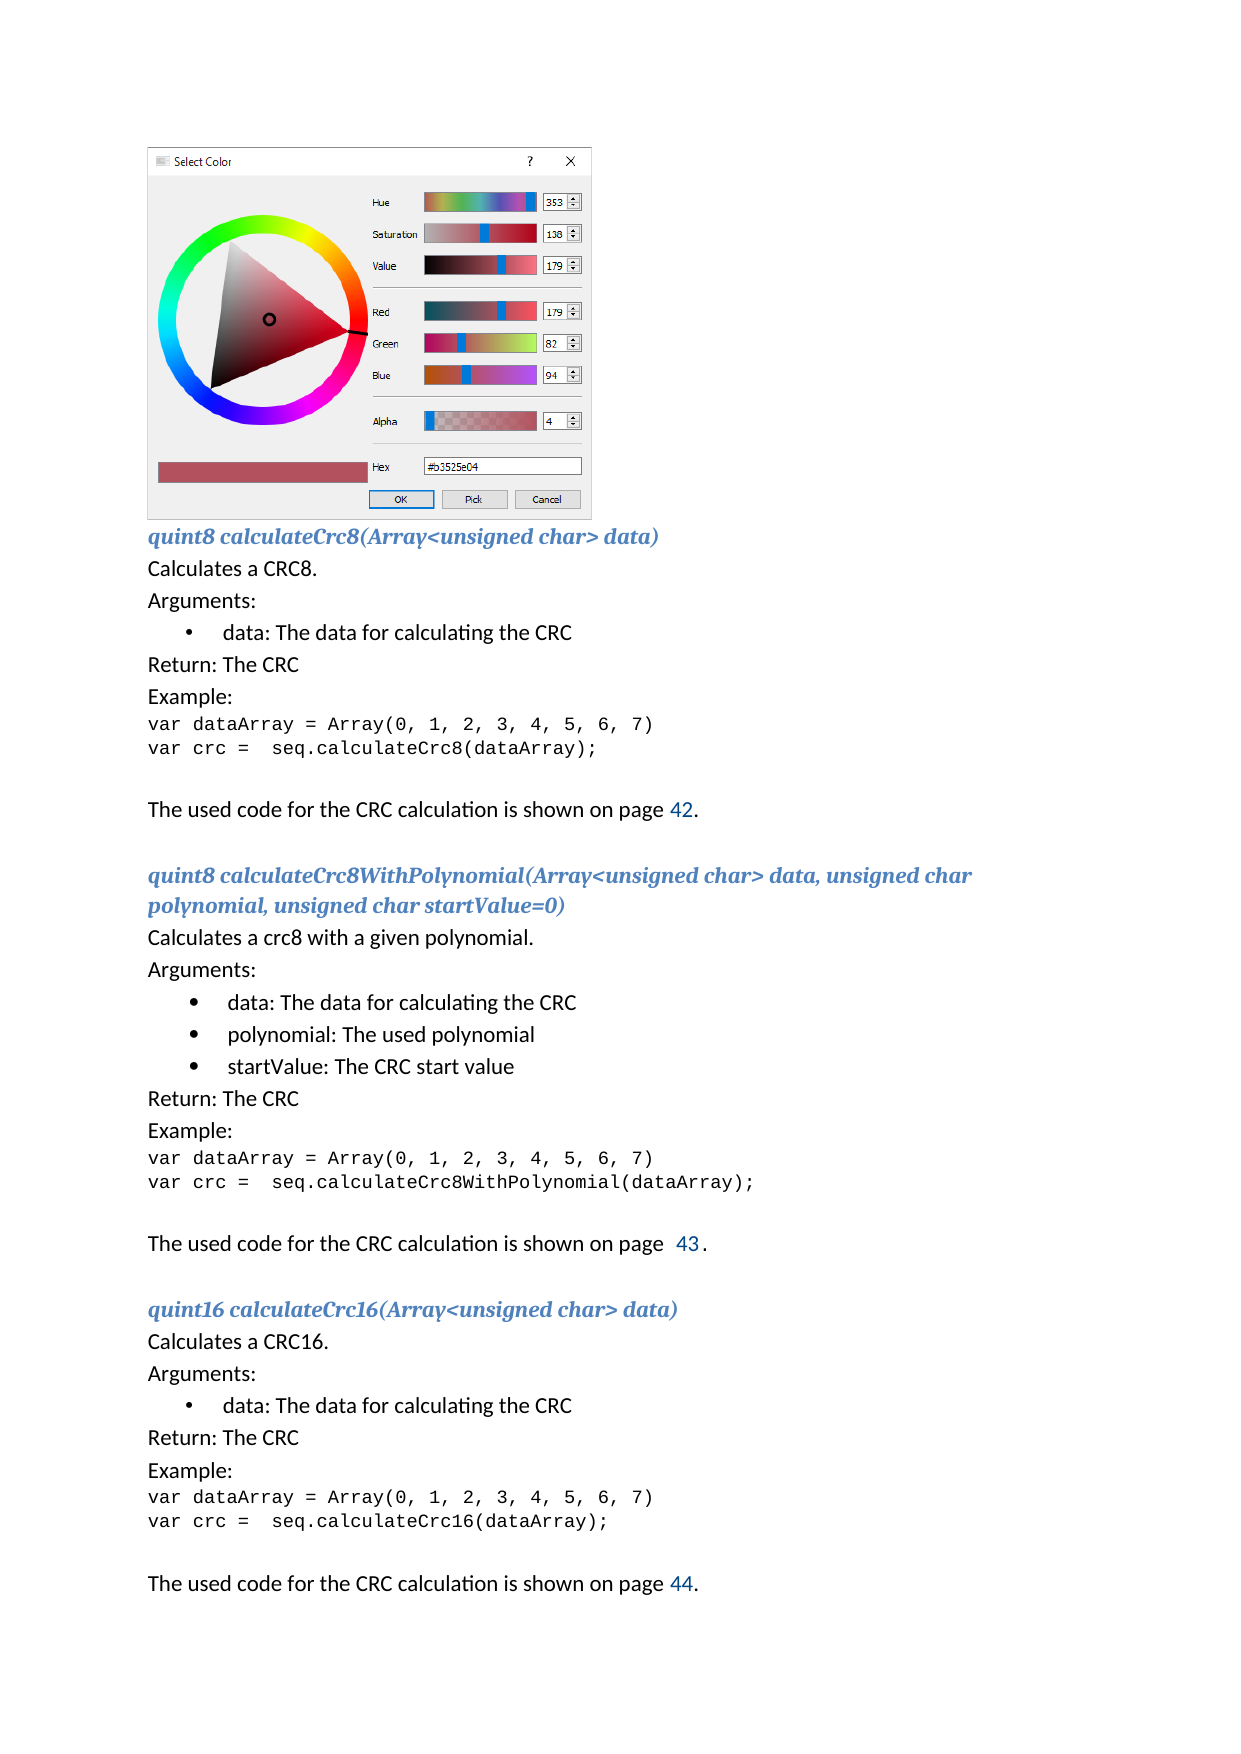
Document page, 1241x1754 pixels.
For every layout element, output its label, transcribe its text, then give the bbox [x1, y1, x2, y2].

text var crc = seq.calculateCrc16(dataArray); [148, 1512, 1093, 1533]
list data: The data for calculating the CRC [185, 618, 1093, 646]
text var crc = seq.calculateCrc8(dataArray); [148, 739, 1093, 760]
text The used code for the CRC calculation is shown on page 42. [148, 796, 1093, 823]
list Example: [148, 1456, 1093, 1484]
list Example: [148, 682, 1093, 710]
list Arguments: [148, 1359, 1093, 1387]
list data: The data for calculating the CRC [190, 988, 1093, 1016]
list Return: The CRC [148, 650, 1093, 678]
text var dataArray = Array(0, 1, 2, 3, 4, 5, 6, 7) [148, 1148, 1093, 1170]
list Calculates a CRC8. [148, 554, 1093, 582]
text The used code for the CRC calculation is shown on page 43. [148, 1229, 1093, 1257]
list Arguments: [148, 586, 1093, 614]
text Calculates a crc8 with a given polynomial. [148, 923, 1093, 951]
picture [147, 147, 592, 520]
text Example: [148, 1116, 1093, 1144]
subtitle quint16 calculateCrc16(Array<unsigned char> data) [148, 1297, 1093, 1323]
text Return: The CRC [148, 1084, 1093, 1112]
list polynomial: The used polynomial [190, 1020, 1093, 1048]
list data: The data for calculating the CRC [185, 1391, 1093, 1419]
list startValue: The CRC start value [190, 1052, 1093, 1080]
list Return: The CRC [148, 1423, 1093, 1452]
text The used code for the CRC calculation is shown on page 44. [148, 1569, 1093, 1597]
text var crc = seq.calculateCrc8WithPolynomial(dataArray); [148, 1173, 1093, 1194]
text var dataArray = Array(0, 1, 2, 3, 4, 5, 6, 7) [148, 1488, 1093, 1509]
text var dataArray = Array(0, 1, 2, 3, 4, 5, 6, 7) [148, 714, 1093, 736]
text Arguments: [148, 955, 1093, 983]
subtitle quint8 calculateCrc8(Array<unsigned char> data) [148, 520, 1093, 550]
subtitle quint8 calculateCrc8WithPolynomial(Array<unsigned char> data, unsigned char polynomial, unsigned char startValue=0) [148, 863, 1093, 919]
list Calculates a CRC16. [148, 1327, 1093, 1355]
